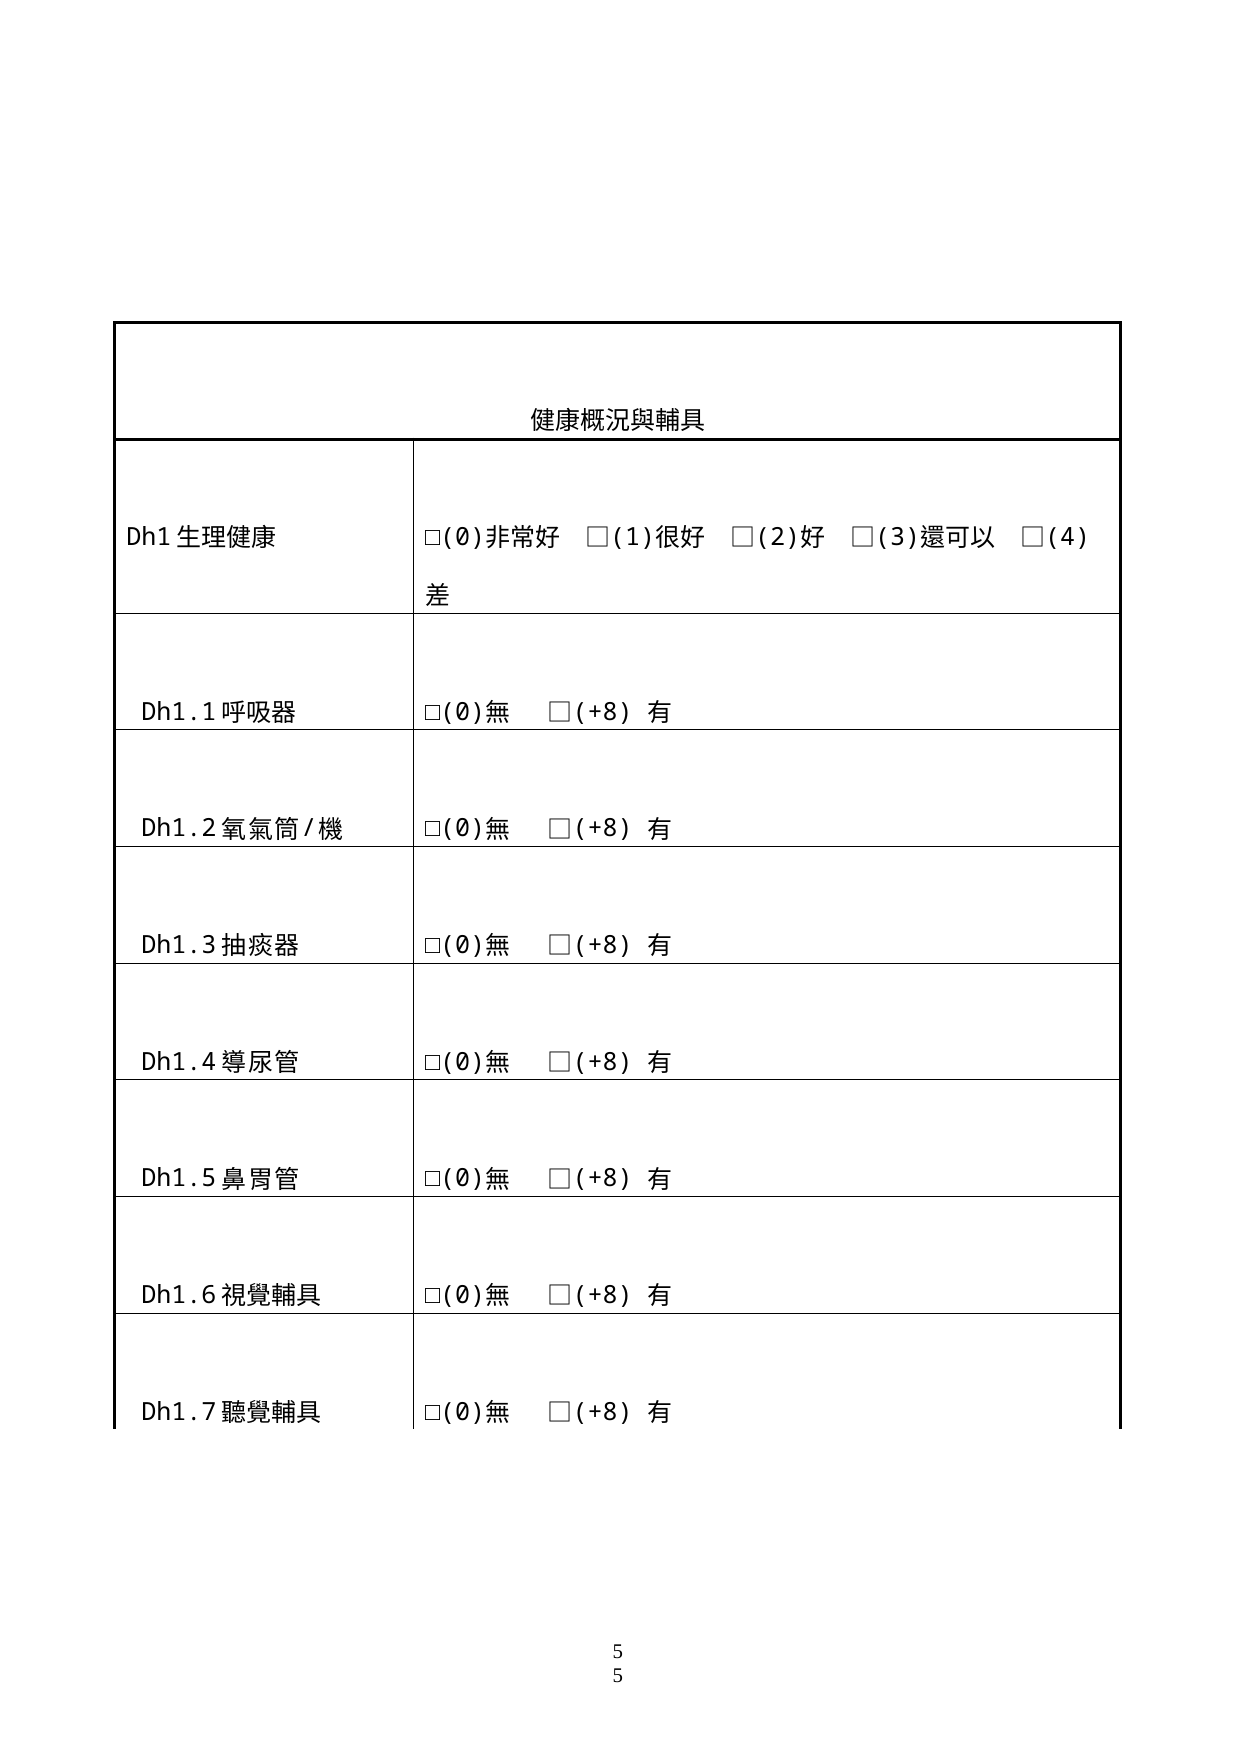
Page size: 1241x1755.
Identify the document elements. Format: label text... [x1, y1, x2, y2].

table_cell Dh1.5鼻胃管 [116, 1080, 413, 1196]
table_cell Dh1生理健康 [116, 441, 413, 613]
table_cell □(0)無 □(+8) 有 [414, 1314, 1119, 1429]
table_header 健康概況與輔具 [116, 324, 1119, 438]
table_cell Dh1.1呼吸器 [116, 614, 413, 729]
table_cell □(0)無 □(+8) 有 [414, 614, 1119, 729]
table_cell Dh1.3抽痰器 [116, 847, 413, 963]
table_cell Dh1.2氧氣筒/機 [116, 730, 413, 846]
table_cell □(0)無 □(+8) 有 [414, 847, 1119, 963]
table_cell □(0)無 □(+8) 有 [414, 1080, 1119, 1196]
table_cell □(0)非常好 □(1)很好 □(2)好 □(3)還可以 □(4)差 [414, 441, 1119, 613]
table_cell Dh1.7聽覺輔具 [116, 1314, 413, 1429]
table_cell □(0)無 □(+8) 有 [414, 1197, 1119, 1313]
table_cell □(0)無 □(+8) 有 [414, 730, 1119, 846]
table_cell Dh1.4導尿管 [116, 964, 413, 1079]
table_cell □(0)無 □(+8) 有 [414, 964, 1119, 1079]
table_cell Dh1.6視覺輔具 [116, 1197, 413, 1313]
